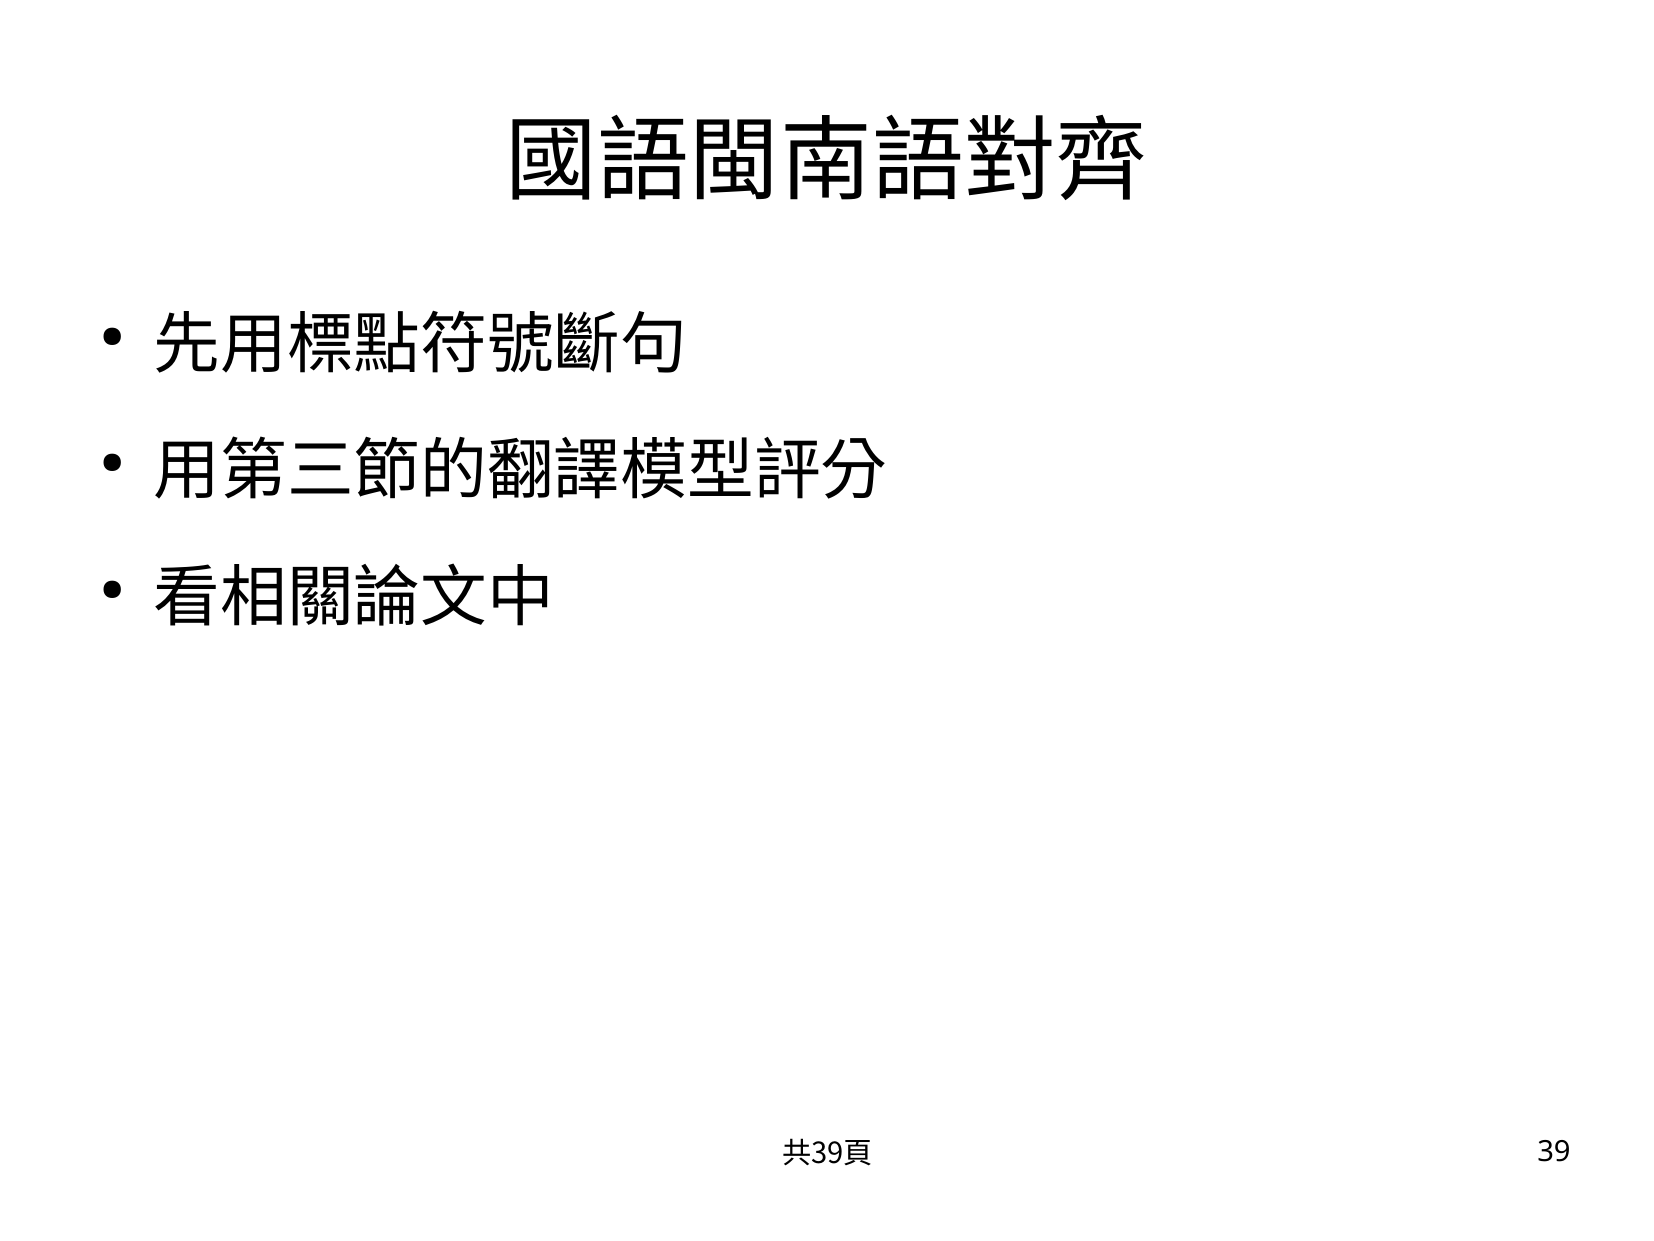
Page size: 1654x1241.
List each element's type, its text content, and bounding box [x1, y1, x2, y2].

list 先用標點符號斷句 用第三節的翻譯模型評分 看相關論文中 [82, 290, 1538, 1010]
title 國語閩南語對齊 [82, 49, 1571, 257]
